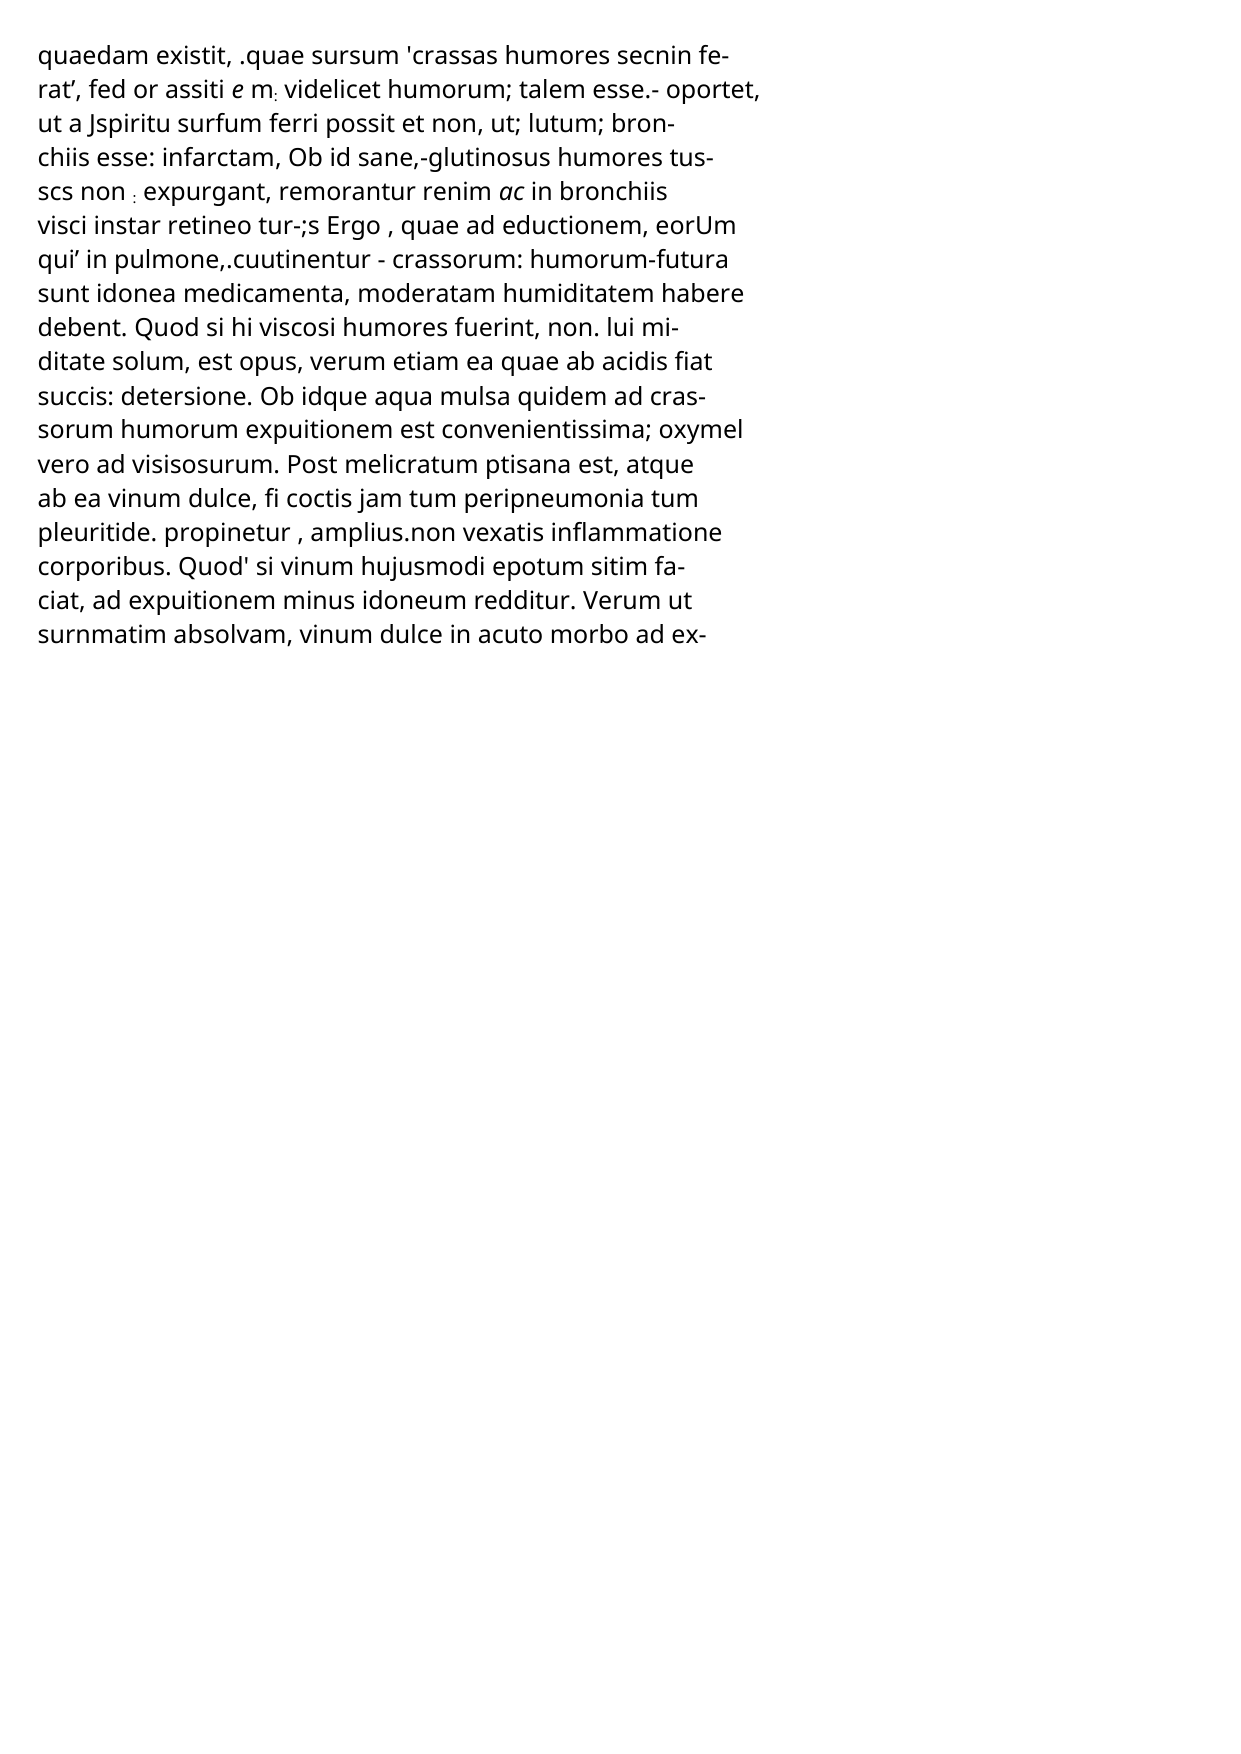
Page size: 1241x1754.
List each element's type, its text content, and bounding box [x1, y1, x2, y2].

text quaedam existit, .quae sursum 'crassas humores secnin fe- rat’, fed or assiti e m: videlicet humorum; talem esse.- oportet, ut a Jspiritu surfum ferri possit et non, ut; lutum; bron- chiis esse: infarctam, Ob id sane,-glutinosus humores tus- scs non : expurgant, remorantur renim ac in bronchiis visci instar retineo tur-;s Ergo , quae ad eductionem, eorUm qui’ in pulmone,.cuutinentur - crassorum: humorum-futura sunt idonea medicamenta, moderatam humiditatem habere debent. Quod si hi viscosi humores fuerint, non. lui mi- ditate solum, est opus, verum etiam ea quae ab acidis fiat succis: detersione. Ob idque aqua mulsa quidem ad cras- sorum humorum expuitionem est convenientissima; oxymel vero ad visisosurum. Post melicratum ptisana est, atque ab ea vinum dulce, fi coctis jam tum peripneumonia tum pleuritide. propinetur , amplius.non vexatis inflammatione corporibus. Quod' si vinum hujusmodi epotum sitim fa- ciat, ad expuitionem minus idoneum redditur. Verum ut surnmatim absolvam, vinum dulce in acuto morbo ad ex- [37, 37, 1203, 651]
